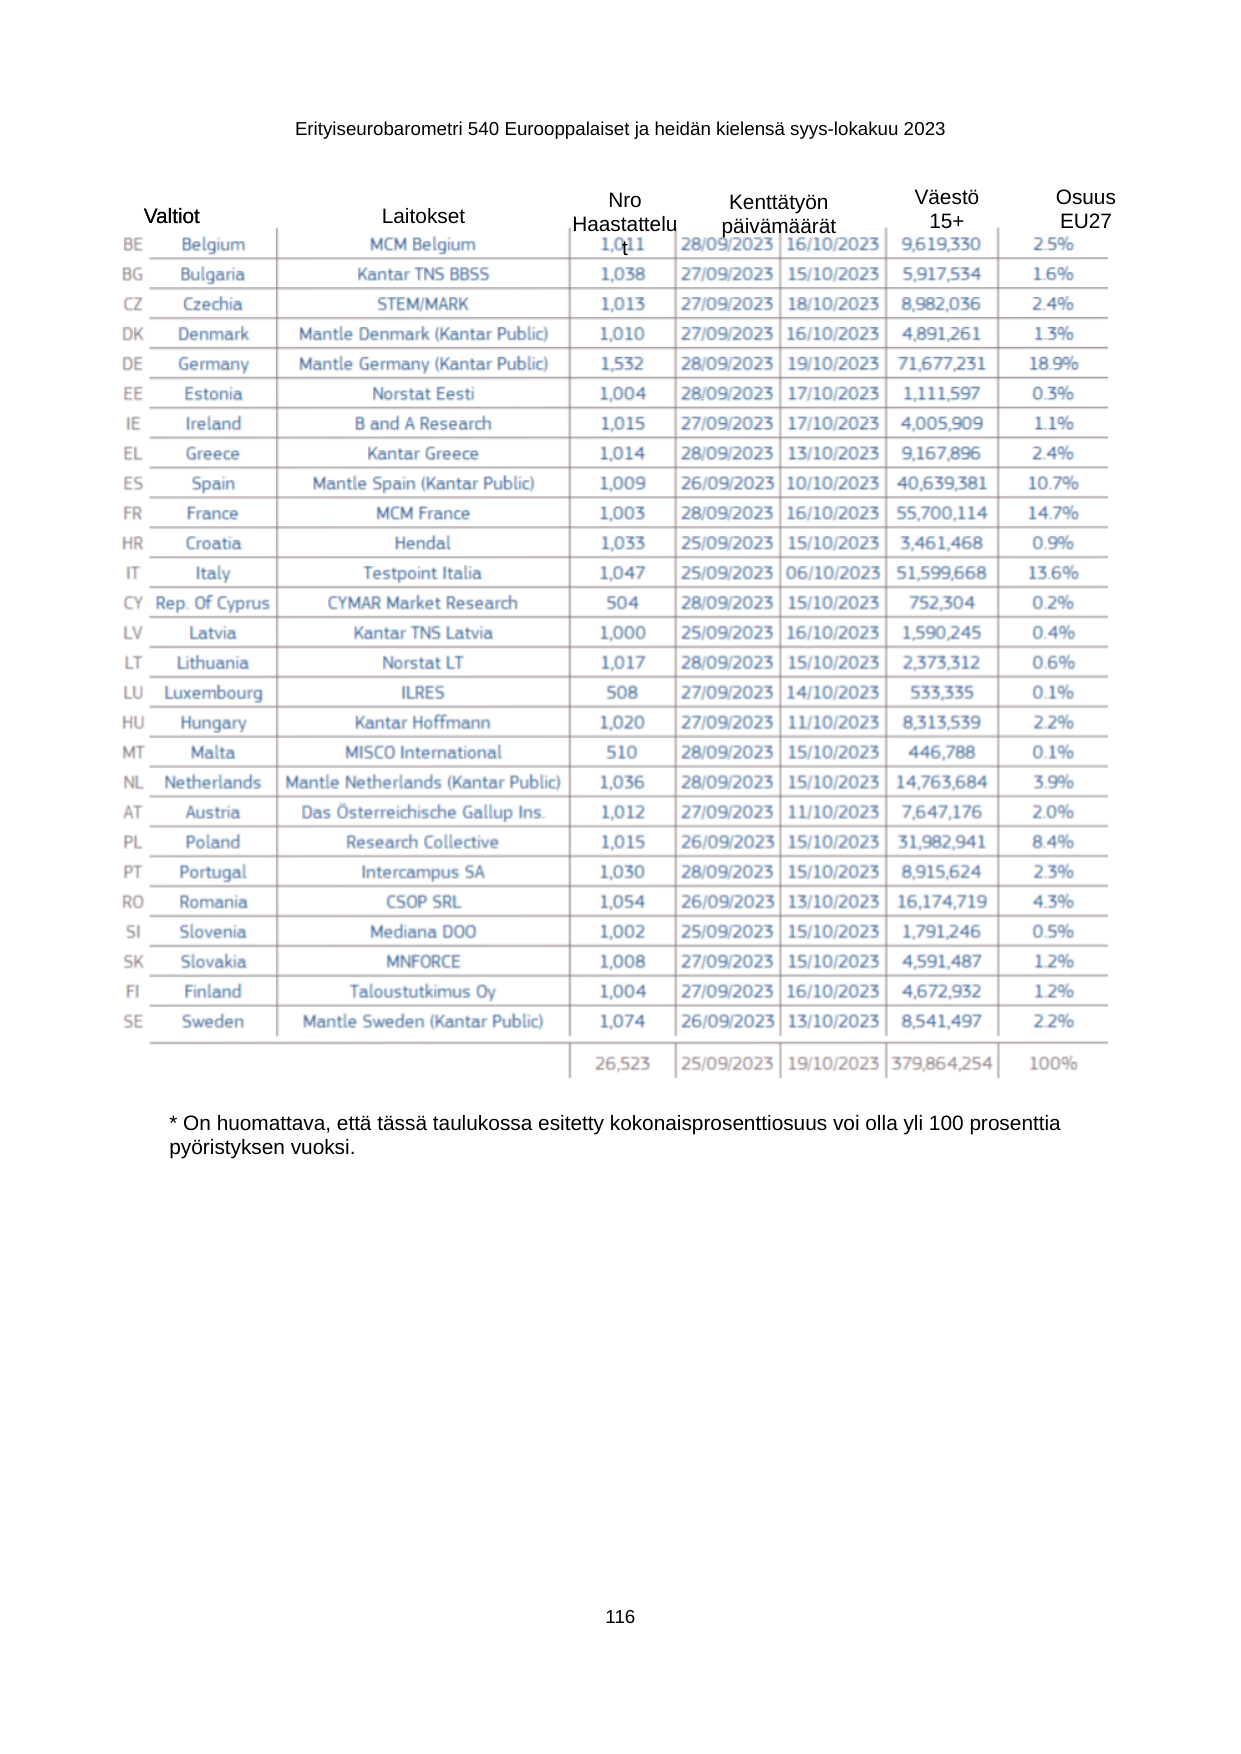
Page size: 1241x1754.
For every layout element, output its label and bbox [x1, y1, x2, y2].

picture [118, 225, 1108, 1078]
picture [724, 225, 730, 232]
